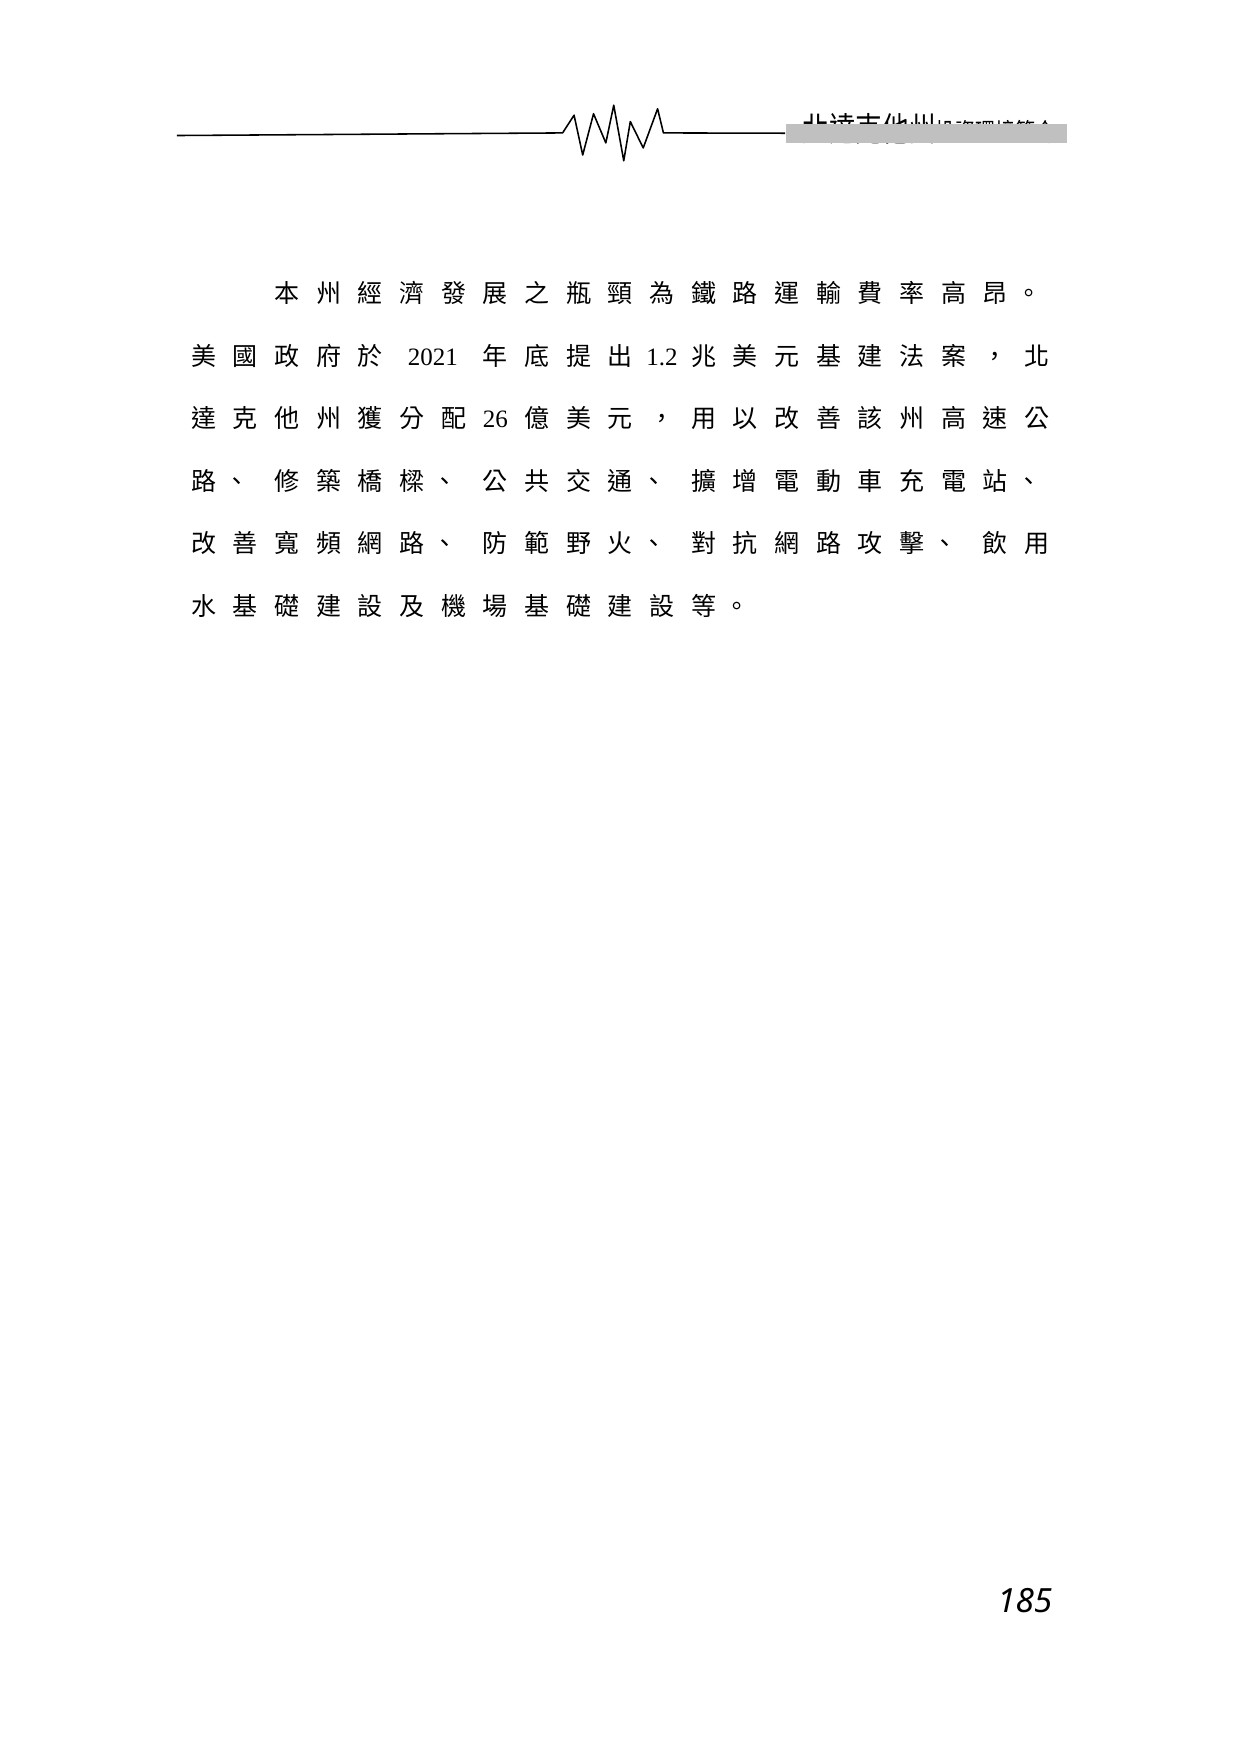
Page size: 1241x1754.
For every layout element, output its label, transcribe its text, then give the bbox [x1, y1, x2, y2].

text 本州經濟發展之瓶頸為鐵路運輸費率高昂。美國政府於2021年底提出1.2兆美元基建法案，北達克他州獲分配26億美元，用以改善該州高速公路、修築橋樑、公共交通、擴增電動車充電站、改善寬頻網路、防範野火、對抗網路攻擊、飲用水基礎建設及機場基礎建設等。 [183, 250, 1058, 625]
